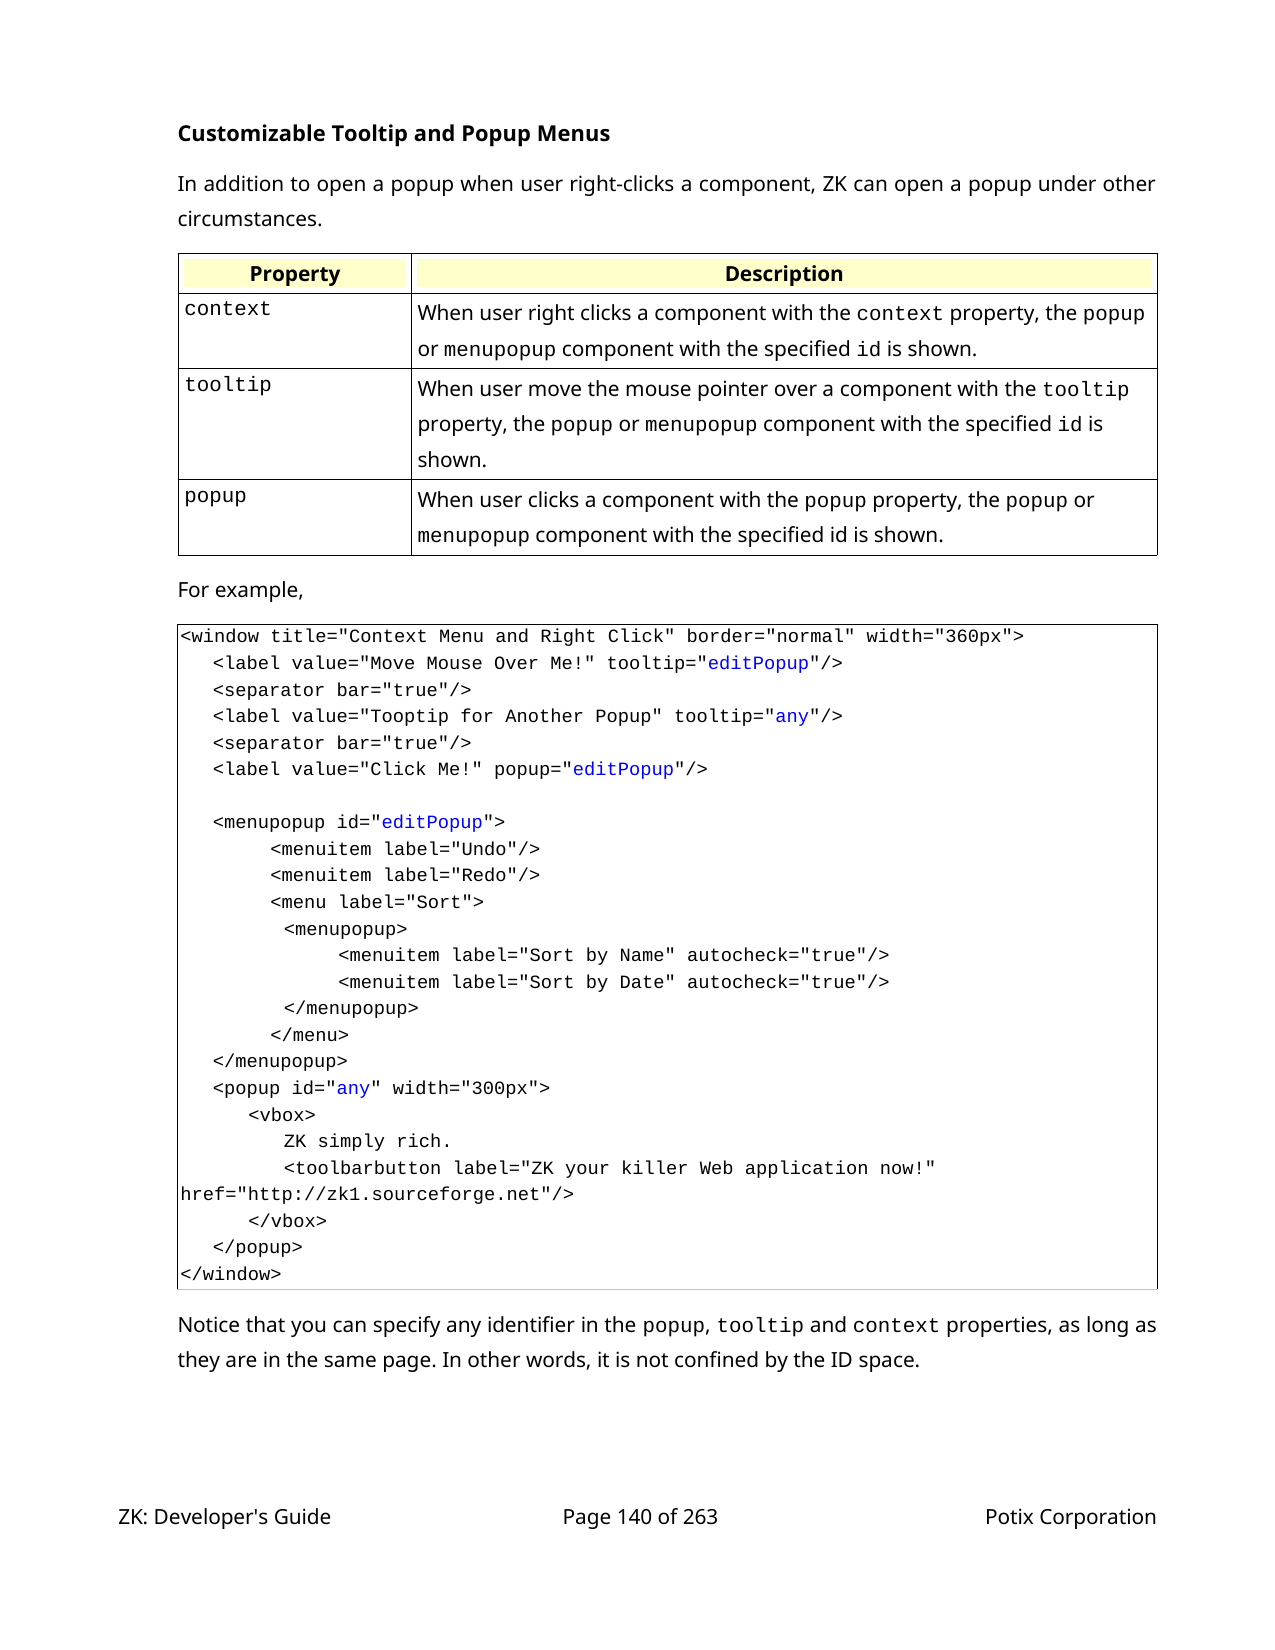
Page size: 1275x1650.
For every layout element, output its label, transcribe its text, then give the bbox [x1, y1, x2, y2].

table_cell When user right clicks a component with the context property, the popup or menupopup component with the specified id is shown. [412, 294, 1157, 368]
table_cell popup [179, 480, 411, 555]
table_cell When user move the mouse pointer over a component with the tooltip property, the popup or menupopup component with the specified id is shown. [412, 369, 1157, 479]
table_cell When user clicks a component with the popup property, the popup or menupopup component with the specified id is shown. [412, 480, 1157, 555]
text In addition to open a popup when user right-clicks a component, ZK can open a popup under other circumstances. [177, 169, 1157, 232]
text For example, [177, 575, 1157, 604]
table_cell context [179, 294, 411, 368]
text Notice that you can specify any identifier in the popup, tooltip and context properties, as long as they are in the same page. In other words, it is not confined by the ID space. [177, 1310, 1157, 1373]
text <window title="Context Menu and Right Click" border="normal" width="360px"> <label value="Move Mouse Over Me!" tooltip="editPopup"/> <separator bar="true"/> <label value="Tooptip for Another Popup" tooltip="any"/> <separator bar="true"/> <label value="Click Me!" popup="editPopup"/> <menupopup id="editPopup"> <menuitem label="Undo"/> <menuitem label="Redo"/> <menu label="Sort"> <menupopup> <menuitem label="Sort by Name" autocheck="true"/> <menuitem label="Sort by Date" autocheck="true"/> </menupopup> </menu> </menupopup> <popup id="any" width="300px"> <vbox> ZK simply rich. <toolbarbutton label="ZK your killer Web application now!" href="http://zk1.sourceforge.net"/> </vbox> </popup> </window> [178, 625, 1157, 1289]
table_header Description [412, 254, 1157, 293]
table_cell tooltip [179, 369, 411, 479]
subtitle Customizable Tooltip and Popup Menus [177, 118, 1157, 148]
table_header Property [179, 254, 411, 293]
